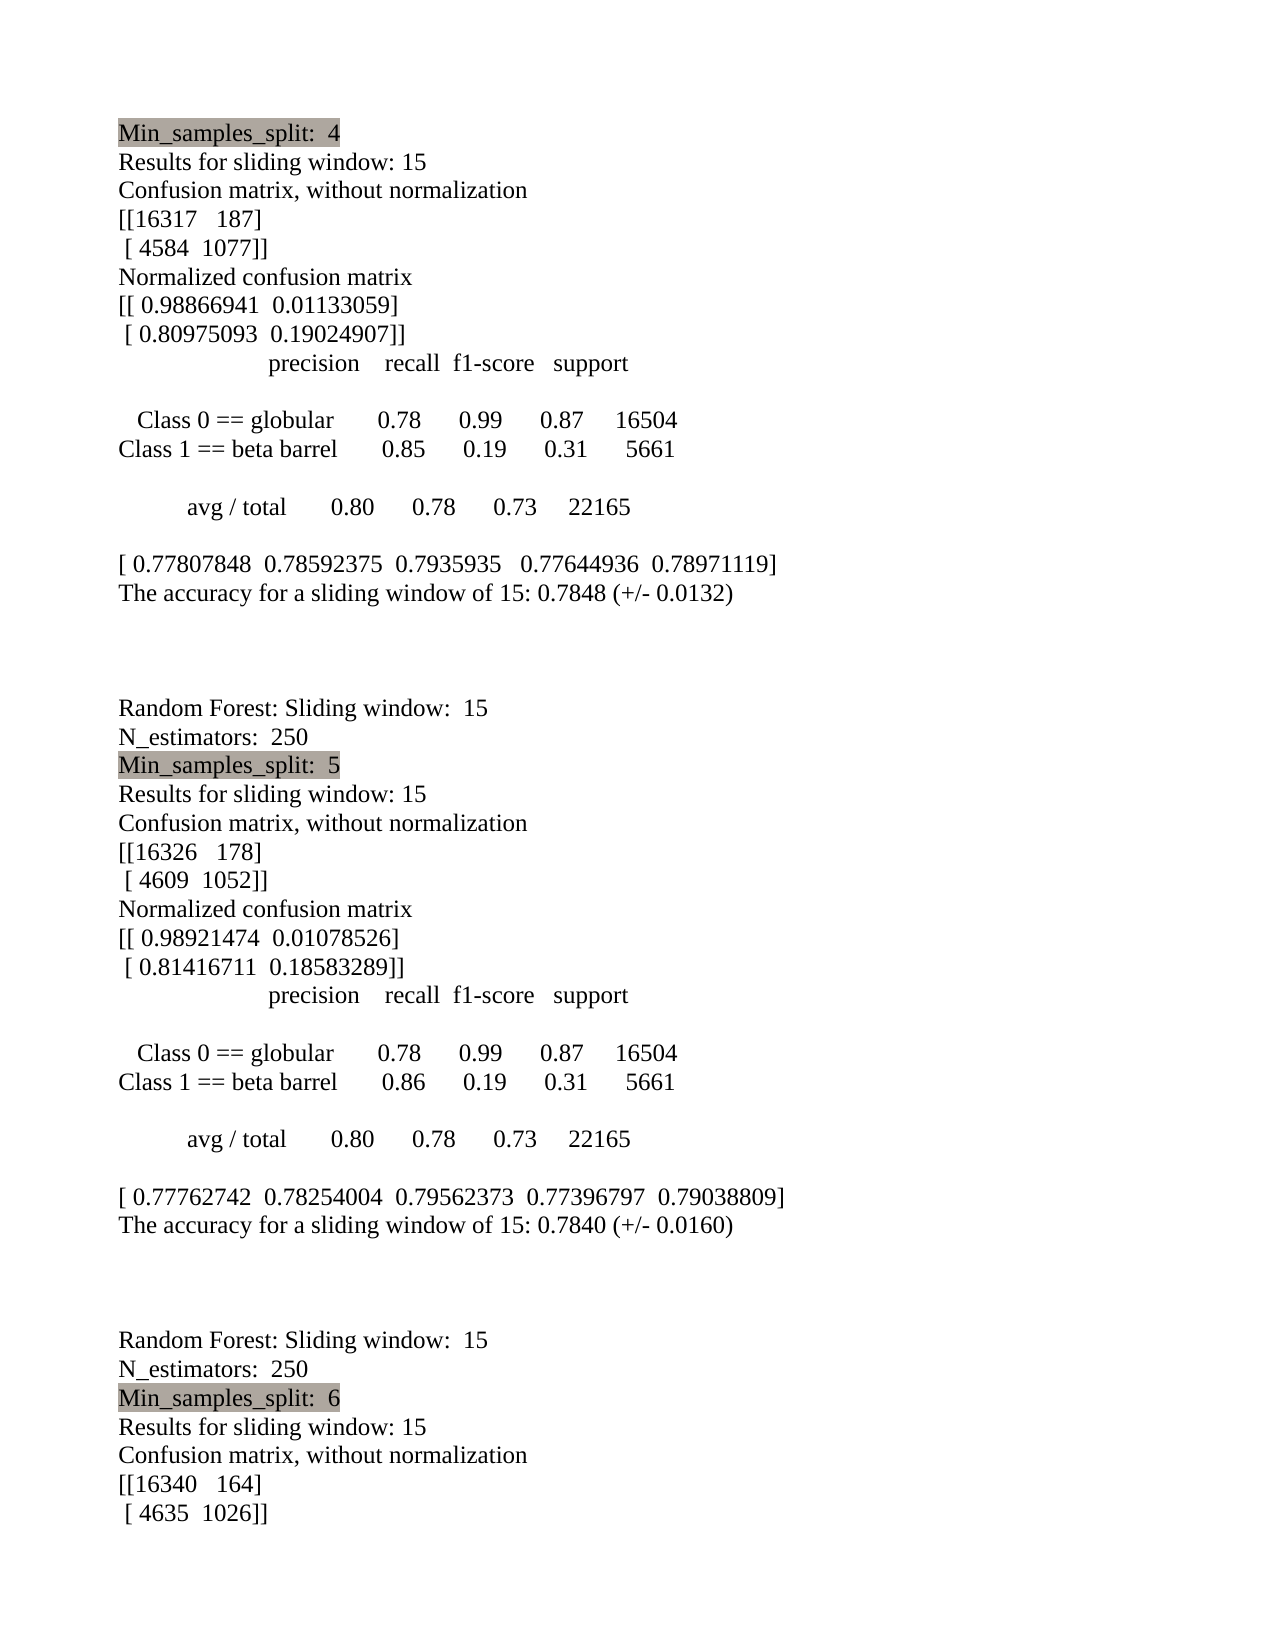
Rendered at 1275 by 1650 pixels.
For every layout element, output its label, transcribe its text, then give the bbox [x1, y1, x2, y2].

text Class 0 == globular 0.78 0.99 0.87 16504 [118, 406, 1157, 434]
text Class 0 == globular 0.78 0.99 0.87 16504 [118, 1038, 1157, 1067]
text [ 0.81416711 0.18583289]] [118, 952, 1157, 981]
text avg / total 0.80 0.78 0.73 22165 [118, 1124, 1157, 1153]
text precision recall f1-score support [118, 348, 1157, 377]
text [ 0.77762742 0.78254004 0.79562373 0.77396797 0.79038809] [118, 1182, 1157, 1211]
text Min_samples_split: 5 [118, 751, 1157, 779]
text [[16326 178] [118, 837, 1157, 866]
text Min_samples_split: 4 [118, 118, 1157, 147]
text Results for sliding window: 15 [118, 147, 1157, 176]
text [[16340 164] [118, 1469, 1157, 1498]
text [ 0.80975093 0.19024907]] [118, 319, 1157, 348]
text Class 1 == beta barrel 0.86 0.19 0.31 5661 [118, 1067, 1157, 1096]
text [ 0.77807848 0.78592375 0.7935935 0.77644936 0.78971119] [118, 549, 1157, 578]
text Confusion matrix, without normalization [118, 176, 1157, 204]
text [ 4635 1026]] [118, 1498, 1157, 1527]
text N_estimators: 250 [118, 722, 1157, 751]
text Confusion matrix, without normalization [118, 808, 1157, 837]
text Normalized confusion matrix [118, 262, 1157, 291]
text avg / total 0.80 0.78 0.73 22165 [118, 492, 1157, 521]
text Normalized confusion matrix [118, 894, 1157, 923]
text [ 4584 1077]] [118, 233, 1157, 262]
text [[16317 187] [118, 204, 1157, 233]
text N_estimators: 250 [118, 1354, 1157, 1383]
text [[ 0.98921474 0.01078526] [118, 923, 1157, 952]
text Random Forest: Sliding window: 15 [118, 693, 1157, 722]
text precision recall f1-score support [118, 981, 1157, 1009]
text [ 4609 1052]] [118, 866, 1157, 894]
text Results for sliding window: 15 [118, 779, 1157, 808]
text The accuracy for a sliding window of 15: 0.7848 (+/- 0.0132) [118, 578, 1157, 607]
text Results for sliding window: 15 [118, 1412, 1157, 1441]
text Class 1 == beta barrel 0.85 0.19 0.31 5661 [118, 434, 1157, 463]
text Random Forest: Sliding window: 15 [118, 1326, 1157, 1354]
text The accuracy for a sliding window of 15: 0.7840 (+/- 0.0160) [118, 1211, 1157, 1239]
text [[ 0.98866941 0.01133059] [118, 291, 1157, 319]
text Confusion matrix, without normalization [118, 1441, 1157, 1469]
text Min_samples_split: 6 [118, 1383, 1157, 1412]
